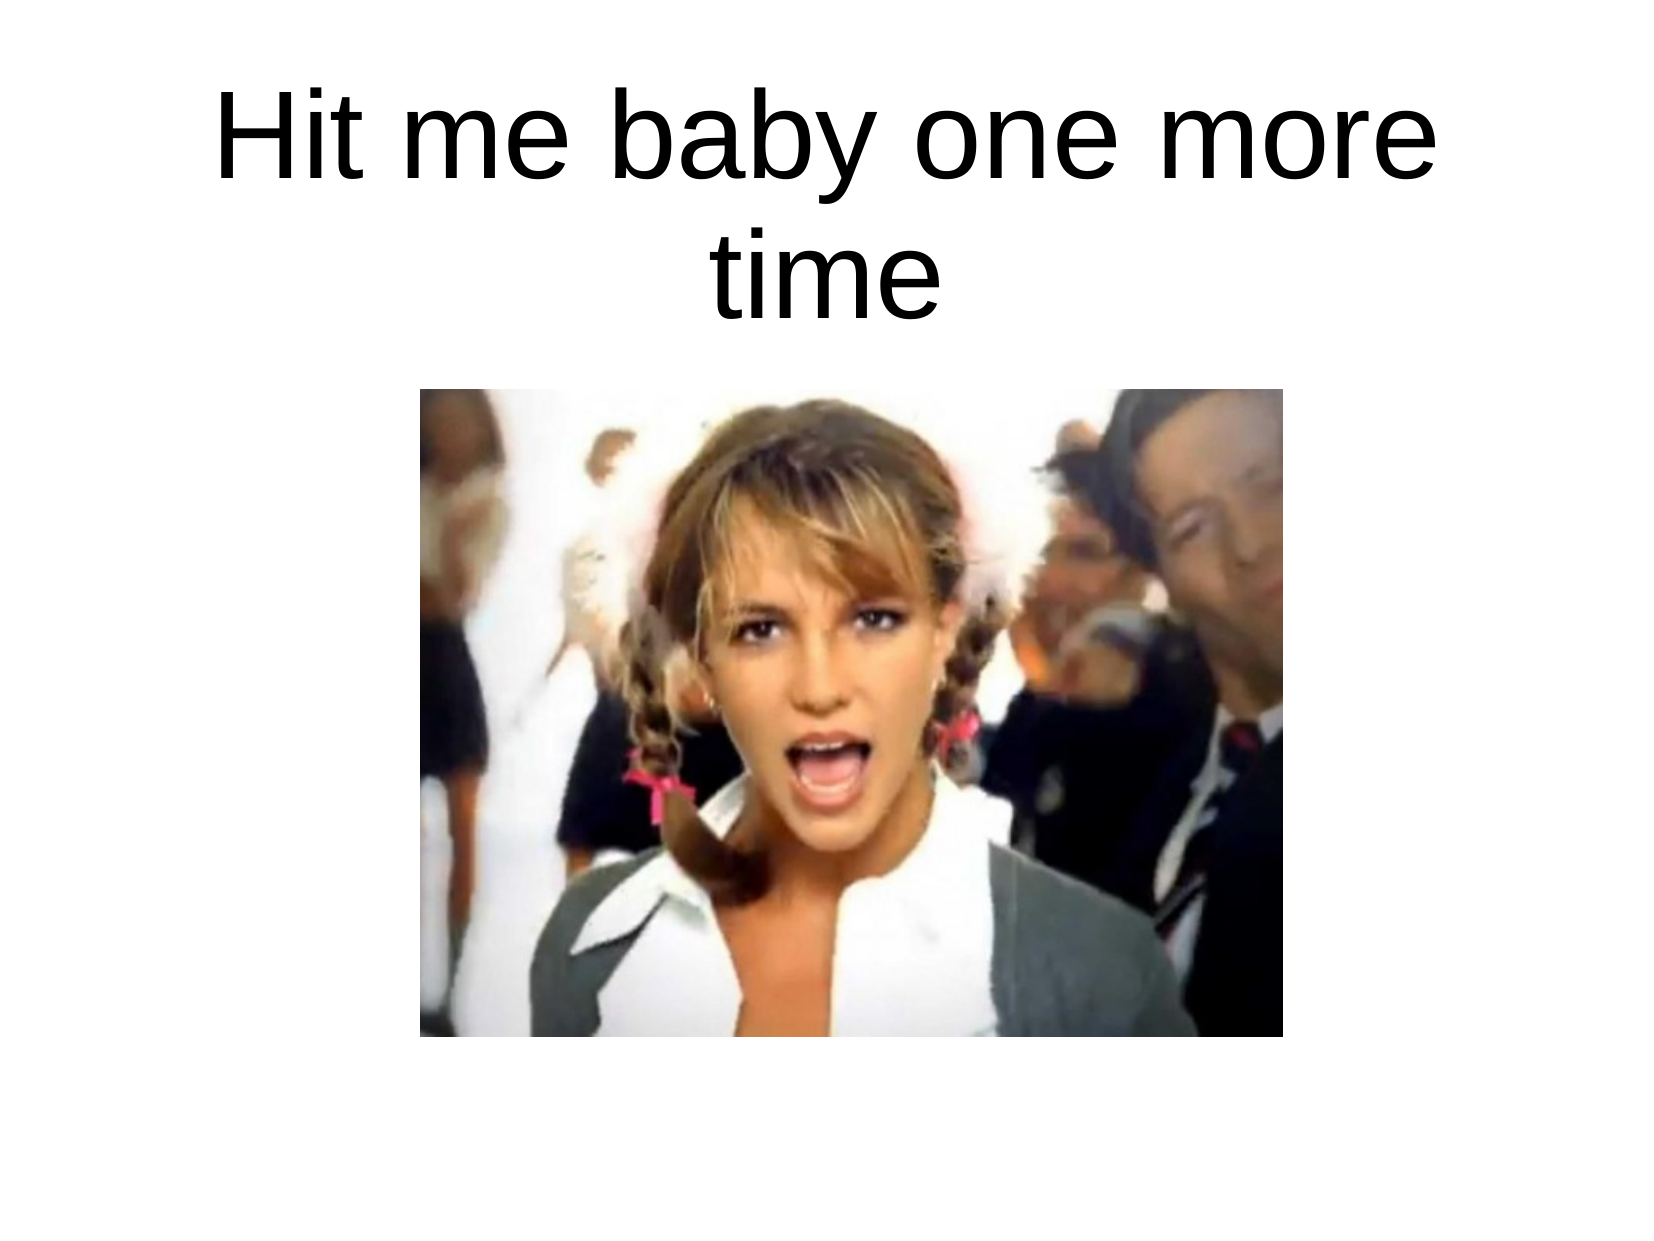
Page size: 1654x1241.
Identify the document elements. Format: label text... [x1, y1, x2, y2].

picture [420, 389, 1283, 1037]
title Hit me baby one more time [82, 65, 1571, 346]
